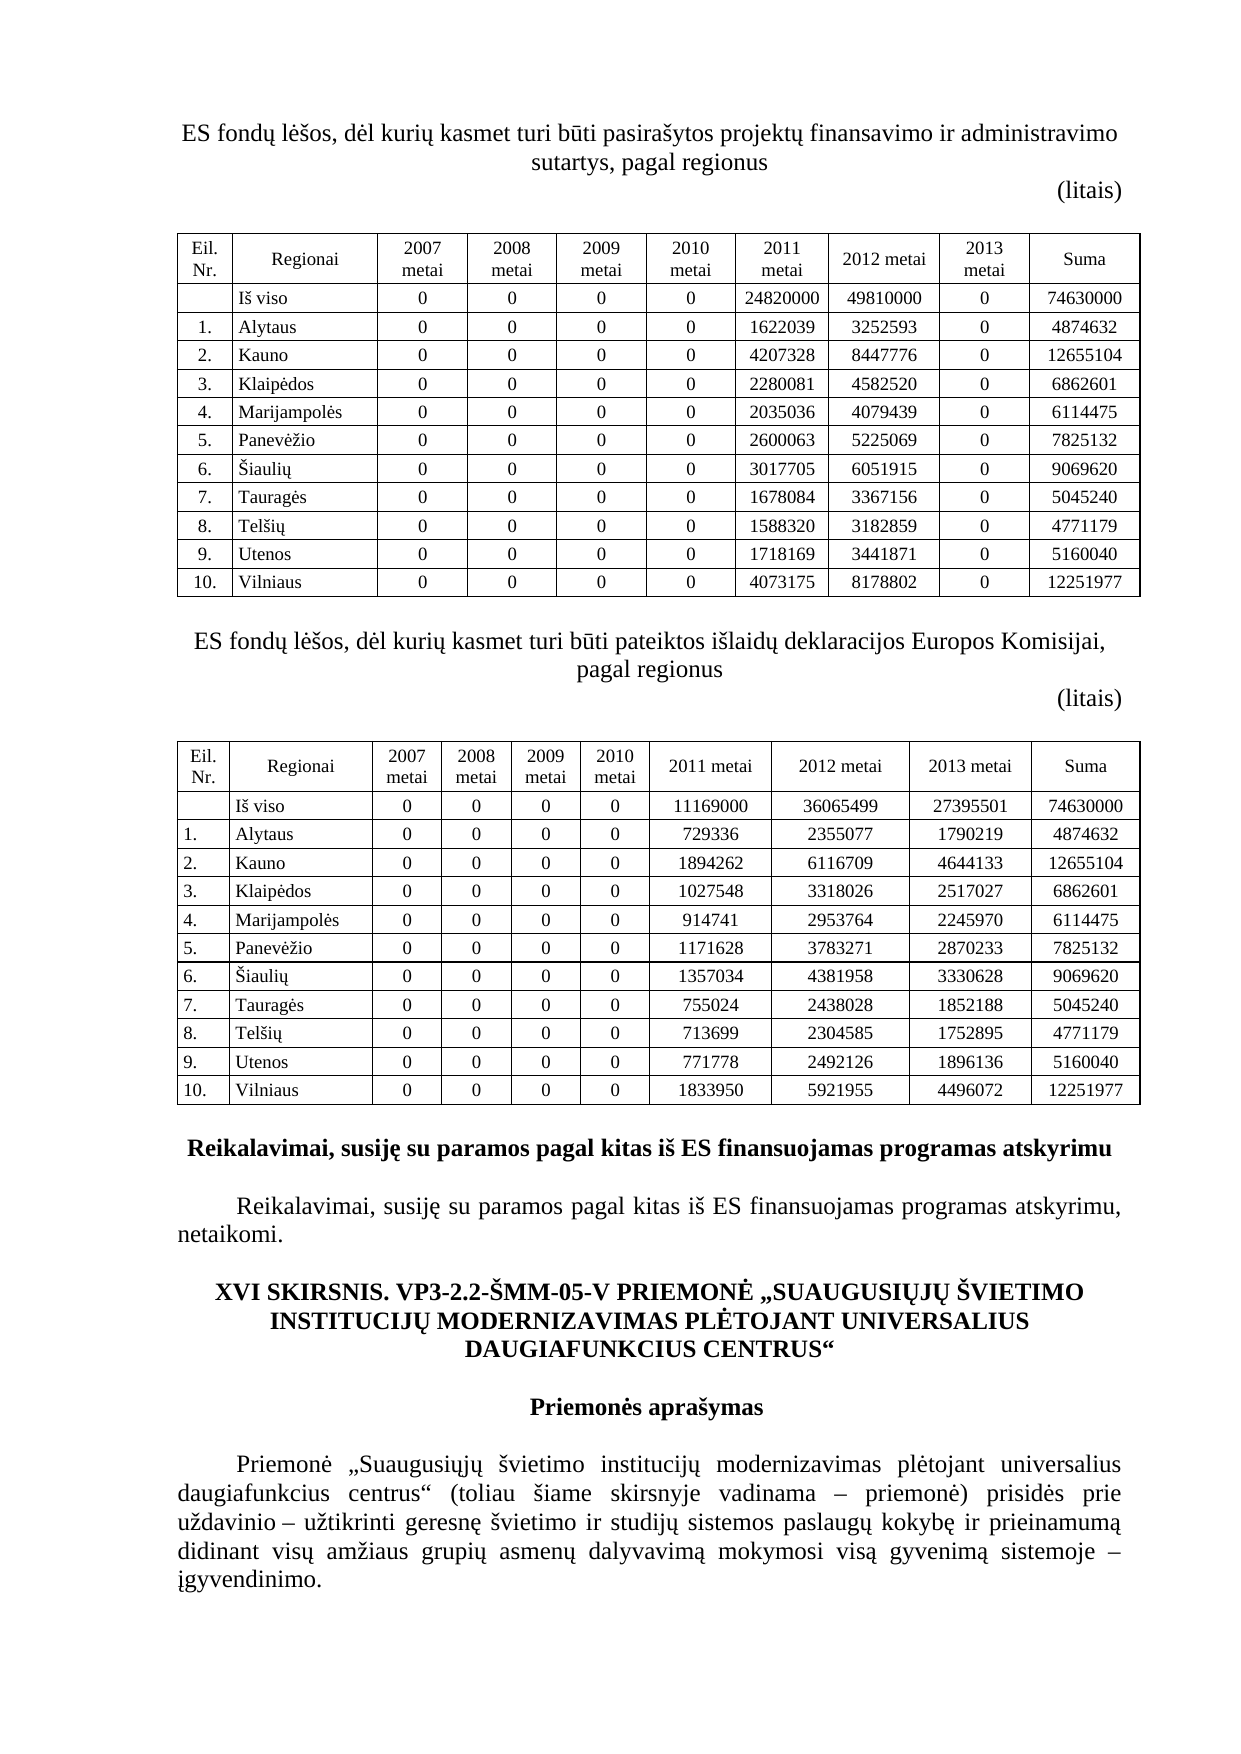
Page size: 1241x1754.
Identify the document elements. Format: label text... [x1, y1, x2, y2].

table_cell 0 [512, 1019, 580, 1047]
table_header Eil. Nr. [178, 742, 229, 791]
table_cell 1718169 [736, 540, 828, 567]
table_cell 4771179 [1030, 512, 1139, 539]
table_cell 0 [557, 370, 646, 397]
table_cell 0 [468, 512, 556, 539]
table_cell 0 [940, 512, 1029, 539]
table_cell 0 [442, 1076, 511, 1103]
table_cell Vilniaus [233, 569, 377, 596]
table_cell 0 [378, 483, 467, 511]
table_cell 0 [373, 1076, 441, 1103]
table_cell Utenos [230, 1048, 372, 1075]
table_header 2012 metai [829, 234, 939, 283]
table_cell 6051915 [829, 455, 939, 482]
table_cell 713699 [650, 1019, 771, 1047]
table_header 2007 metai [378, 234, 467, 283]
table_cell 4. [178, 398, 232, 425]
table_cell 0 [940, 483, 1029, 511]
table_header 2008 metai [468, 234, 556, 283]
table_cell 5. [178, 426, 232, 454]
table_cell 0 [581, 877, 649, 904]
table_cell Alytaus [233, 313, 377, 340]
table_cell 6862601 [1030, 370, 1139, 397]
table_cell 3367156 [829, 483, 939, 511]
table_cell 0 [512, 991, 580, 1018]
table_cell Kauno [230, 849, 372, 876]
table_header 2009 metai [557, 234, 646, 283]
table_cell 4582520 [829, 370, 939, 397]
table_cell 4. [178, 906, 229, 933]
table_cell Panevėžio [233, 426, 377, 454]
table_cell 1027548 [650, 877, 771, 904]
table_cell 8447776 [829, 341, 939, 368]
table_cell 0 [512, 934, 580, 961]
table_cell 0 [468, 426, 556, 454]
table_cell Telšių [233, 512, 377, 539]
text XVI SKIRSNIS. VP3-2.2-ŠMM-05-V PRIEMONĖ „SUAUGUSIŲJŲ ŠVIETIMO INSTITUCIJŲ MODERNIZAVIMAS PLĖTOJANT UNIVERSALIUS DAUGIAFUNKCIUS CENTRUS“ [177, 1277, 1122, 1363]
table_cell 36065499 [772, 792, 909, 819]
table_cell 1833950 [650, 1076, 771, 1103]
table_cell 7. [178, 991, 229, 1018]
table_cell 0 [378, 540, 467, 567]
table_cell 0 [647, 284, 735, 312]
table_cell 2600063 [736, 426, 828, 454]
table_cell 0 [512, 820, 580, 848]
table_cell 7. [178, 483, 232, 511]
table_cell 0 [647, 370, 735, 397]
table_cell 0 [373, 849, 441, 876]
table_cell 0 [647, 455, 735, 482]
table_cell 12655104 [1032, 849, 1139, 876]
table_cell 0 [378, 569, 467, 596]
table_cell 3252593 [829, 313, 939, 340]
table_cell Marijampolės [230, 906, 372, 933]
table_cell 0 [581, 849, 649, 876]
table_cell 2492126 [772, 1048, 909, 1075]
table_cell 4381958 [772, 963, 909, 990]
table_cell 0 [378, 398, 467, 425]
table_cell 0 [557, 483, 646, 511]
table_cell 0 [512, 877, 580, 904]
table_cell 0 [647, 341, 735, 368]
table_cell 4079439 [829, 398, 939, 425]
table_cell 3330628 [910, 963, 1031, 990]
table_cell 2245970 [910, 906, 1031, 933]
table_header 2010 metai [581, 742, 649, 791]
table_cell 9069620 [1030, 455, 1139, 482]
table_cell 74630000 [1032, 792, 1139, 819]
table_cell 10. [178, 1076, 229, 1103]
text Priemonės aprašymas [177, 1392, 1122, 1421]
table_cell 0 [557, 284, 646, 312]
table_cell 2953764 [772, 906, 909, 933]
table_cell 0 [373, 820, 441, 848]
table_cell 0 [468, 569, 556, 596]
table_cell 4207328 [736, 341, 828, 368]
table_cell Iš viso [233, 284, 377, 312]
table_cell Vilniaus [230, 1076, 372, 1103]
table_cell 2280081 [736, 370, 828, 397]
table_cell 1852188 [910, 991, 1031, 1018]
table_cell 12251977 [1032, 1076, 1139, 1103]
table_cell 0 [468, 455, 556, 482]
table_cell 0 [442, 963, 511, 990]
table_cell 0 [647, 398, 735, 425]
table_cell 0 [557, 426, 646, 454]
table_cell Klaipėdos [230, 877, 372, 904]
table_cell 0 [557, 398, 646, 425]
table_cell 5045240 [1032, 991, 1139, 1018]
table_cell 771778 [650, 1048, 771, 1075]
table_cell 3. [178, 877, 229, 904]
table_cell [178, 792, 229, 819]
table_cell 0 [940, 284, 1029, 312]
table_cell 0 [581, 991, 649, 1018]
table_cell 2438028 [772, 991, 909, 1018]
table_cell 0 [378, 426, 467, 454]
table_cell 0 [468, 483, 556, 511]
table_cell 0 [373, 1048, 441, 1075]
table_cell Utenos [233, 540, 377, 567]
table_cell 0 [512, 906, 580, 933]
table_cell 0 [581, 934, 649, 961]
table_cell 1. [178, 313, 232, 340]
table_cell 2870233 [910, 934, 1031, 961]
table_cell 6116709 [772, 849, 909, 876]
table_header Regionai [230, 742, 372, 791]
text Priemonė „Suaugusiųjų švietimo institucijų modernizavimas plėtojant universalius daugiafunkcius centrus“ (toliau šiame skirsnyje vadinama – priemonė) prisidės prie uždavinio – užtikrinti geresnę švietimo ir studijų sistemos paslaugų kokybę ir prieinamumą didinant visų amžiaus grupių asmenų dalyvavimą mokymosi visą gyvenimą sistemoje – įgyvendinimo. [177, 1449, 1122, 1593]
table_cell 7825132 [1032, 934, 1139, 961]
table_cell 6. [178, 455, 232, 482]
table_cell 3017705 [736, 455, 828, 482]
table_cell 5160040 [1030, 540, 1139, 567]
table_cell Šiaulių [230, 963, 372, 990]
table_cell 0 [512, 963, 580, 990]
table_cell 914741 [650, 906, 771, 933]
table_cell 0 [373, 792, 441, 819]
table_cell 3318026 [772, 877, 909, 904]
table_cell 0 [378, 512, 467, 539]
table_cell Panevėžio [230, 934, 372, 961]
table_cell 0 [468, 341, 556, 368]
table_cell Klaipėdos [233, 370, 377, 397]
table_cell 2. [178, 849, 229, 876]
table_cell 0 [373, 963, 441, 990]
table_cell Kauno [233, 341, 377, 368]
text Reikalavimai, susiję su paramos pagal kitas iš ES finansuojamas programas atskyrimu, netaikomi. [177, 1191, 1122, 1248]
table_cell 0 [378, 341, 467, 368]
table_cell 0 [442, 820, 511, 848]
table_header 2011 metai [736, 234, 828, 283]
table_cell 4496072 [910, 1076, 1031, 1103]
table_cell 49810000 [829, 284, 939, 312]
table_cell 0 [647, 313, 735, 340]
table_cell 12655104 [1030, 341, 1139, 368]
table_cell 0 [468, 398, 556, 425]
table_cell 0 [557, 341, 646, 368]
table_cell 27395501 [910, 792, 1031, 819]
table_cell 10. [178, 569, 232, 596]
text (litais) [177, 176, 1122, 204]
table_cell 0 [378, 455, 467, 482]
table_cell 0 [373, 934, 441, 961]
table_cell 0 [647, 483, 735, 511]
table_cell 9. [178, 1048, 229, 1075]
table_header Eil. Nr. [178, 234, 232, 283]
table_cell Šiaulių [233, 455, 377, 482]
table_cell 5. [178, 934, 229, 961]
table_cell 1588320 [736, 512, 828, 539]
table_cell 0 [581, 1019, 649, 1047]
table_header Regionai [233, 234, 377, 283]
table_cell [178, 284, 232, 312]
table_cell 4771179 [1032, 1019, 1139, 1047]
table_cell 2517027 [910, 877, 1031, 904]
table_cell 0 [468, 370, 556, 397]
table_cell 3441871 [829, 540, 939, 567]
table_cell 0 [940, 569, 1029, 596]
table_cell 0 [512, 849, 580, 876]
table_cell 1622039 [736, 313, 828, 340]
table_cell 0 [557, 512, 646, 539]
table_cell 6114475 [1030, 398, 1139, 425]
table_cell Tauragės [233, 483, 377, 511]
table_cell 0 [442, 991, 511, 1018]
table_cell Telšių [230, 1019, 372, 1047]
table_cell 0 [940, 341, 1029, 368]
table_cell 74630000 [1030, 284, 1139, 312]
table_cell 0 [468, 540, 556, 567]
table_cell 0 [647, 540, 735, 567]
table_cell 0 [557, 313, 646, 340]
table_cell 7825132 [1030, 426, 1139, 454]
table_cell 0 [512, 1048, 580, 1075]
table_header 2011 metai [650, 742, 771, 791]
table_cell 3783271 [772, 934, 909, 961]
table_cell 0 [442, 849, 511, 876]
table_cell 2035036 [736, 398, 828, 425]
table_cell 5160040 [1032, 1048, 1139, 1075]
table_cell 8. [178, 512, 232, 539]
table_cell 0 [512, 792, 580, 819]
table_cell 8178802 [829, 569, 939, 596]
table_cell 755024 [650, 991, 771, 1018]
text ES fondų lėšos, dėl kurių kasmet turi būti pasirašytos projektų finansavimo ir administravimo sutartys, pagal regionus [177, 118, 1122, 176]
table_header 2009 metai [512, 742, 580, 791]
table_cell 4874632 [1030, 313, 1139, 340]
table_cell 0 [940, 455, 1029, 482]
table_cell 6114475 [1032, 906, 1139, 933]
table_cell Tauragės [230, 991, 372, 1018]
table_header Suma [1032, 742, 1139, 791]
table_cell 0 [378, 370, 467, 397]
table_cell 1171628 [650, 934, 771, 961]
text (litais) [177, 683, 1122, 712]
table_cell 0 [557, 455, 646, 482]
table_cell 4073175 [736, 569, 828, 596]
table_cell 0 [647, 512, 735, 539]
table_cell 11169000 [650, 792, 771, 819]
table_cell 0 [442, 877, 511, 904]
table_cell 0 [940, 426, 1029, 454]
table_header 2010 metai [647, 234, 735, 283]
table_cell 0 [468, 284, 556, 312]
table_cell 0 [373, 877, 441, 904]
table_cell 6862601 [1032, 877, 1139, 904]
table_cell 1752895 [910, 1019, 1031, 1047]
table_cell 5921955 [772, 1076, 909, 1103]
table_cell 0 [581, 820, 649, 848]
table_cell 9069620 [1032, 963, 1139, 990]
table_cell 0 [581, 906, 649, 933]
table_cell 0 [940, 370, 1029, 397]
table_cell 0 [442, 934, 511, 961]
table_cell 729336 [650, 820, 771, 848]
table_header 2013 metai [940, 234, 1029, 283]
table_cell 1894262 [650, 849, 771, 876]
table_cell 5045240 [1030, 483, 1139, 511]
table_cell 0 [647, 426, 735, 454]
table_cell 1790219 [910, 820, 1031, 848]
table_cell 1678084 [736, 483, 828, 511]
table_cell 3. [178, 370, 232, 397]
table_cell 0 [378, 284, 467, 312]
table_cell 0 [468, 313, 556, 340]
table_cell 2. [178, 341, 232, 368]
table_cell 1357034 [650, 963, 771, 990]
table_cell 6. [178, 963, 229, 990]
table_cell 12251977 [1030, 569, 1139, 596]
table_cell 0 [512, 1076, 580, 1103]
text ES fondų lėšos, dėl kurių kasmet turi būti pateiktos išlaidų deklaracijos Europos Komisijai, pagal regionus [177, 626, 1122, 683]
table_cell 9. [178, 540, 232, 567]
table_cell 4874632 [1032, 820, 1139, 848]
table_cell 0 [373, 906, 441, 933]
table_cell 4644133 [910, 849, 1031, 876]
table_header 2013 metai [910, 742, 1031, 791]
table_cell 0 [557, 540, 646, 567]
table_cell 2355077 [772, 820, 909, 848]
table_cell 0 [647, 569, 735, 596]
table_cell Alytaus [230, 820, 372, 848]
table_header Suma [1030, 234, 1139, 283]
table_cell 5225069 [829, 426, 939, 454]
table_header 2008 metai [442, 742, 511, 791]
table_cell 0 [373, 1019, 441, 1047]
table_cell 0 [581, 963, 649, 990]
table_header 2007 metai [373, 742, 441, 791]
table_cell 1896136 [910, 1048, 1031, 1075]
table_cell 1. [178, 820, 229, 848]
table_cell Iš viso [230, 792, 372, 819]
table_cell 0 [373, 991, 441, 1018]
table_cell 0 [442, 1048, 511, 1075]
table_cell 3182859 [829, 512, 939, 539]
table_cell 0 [581, 1076, 649, 1103]
table_cell 0 [940, 313, 1029, 340]
table_cell 0 [378, 313, 467, 340]
table_cell 0 [442, 792, 511, 819]
table_cell 0 [581, 1048, 649, 1075]
table_cell 0 [581, 792, 649, 819]
table_cell Marijampolės [233, 398, 377, 425]
table_cell 0 [442, 906, 511, 933]
text Reikalavimai, susiję su paramos pagal kitas iš ES finansuojamas programas atskyrimu [177, 1133, 1122, 1162]
table_cell 24820000 [736, 284, 828, 312]
table_cell 0 [940, 540, 1029, 567]
table_cell 8. [178, 1019, 229, 1047]
table_header 2012 metai [772, 742, 909, 791]
table_cell 2304585 [772, 1019, 909, 1047]
table_cell 0 [940, 398, 1029, 425]
table_cell 0 [442, 1019, 511, 1047]
table_cell 0 [557, 569, 646, 596]
